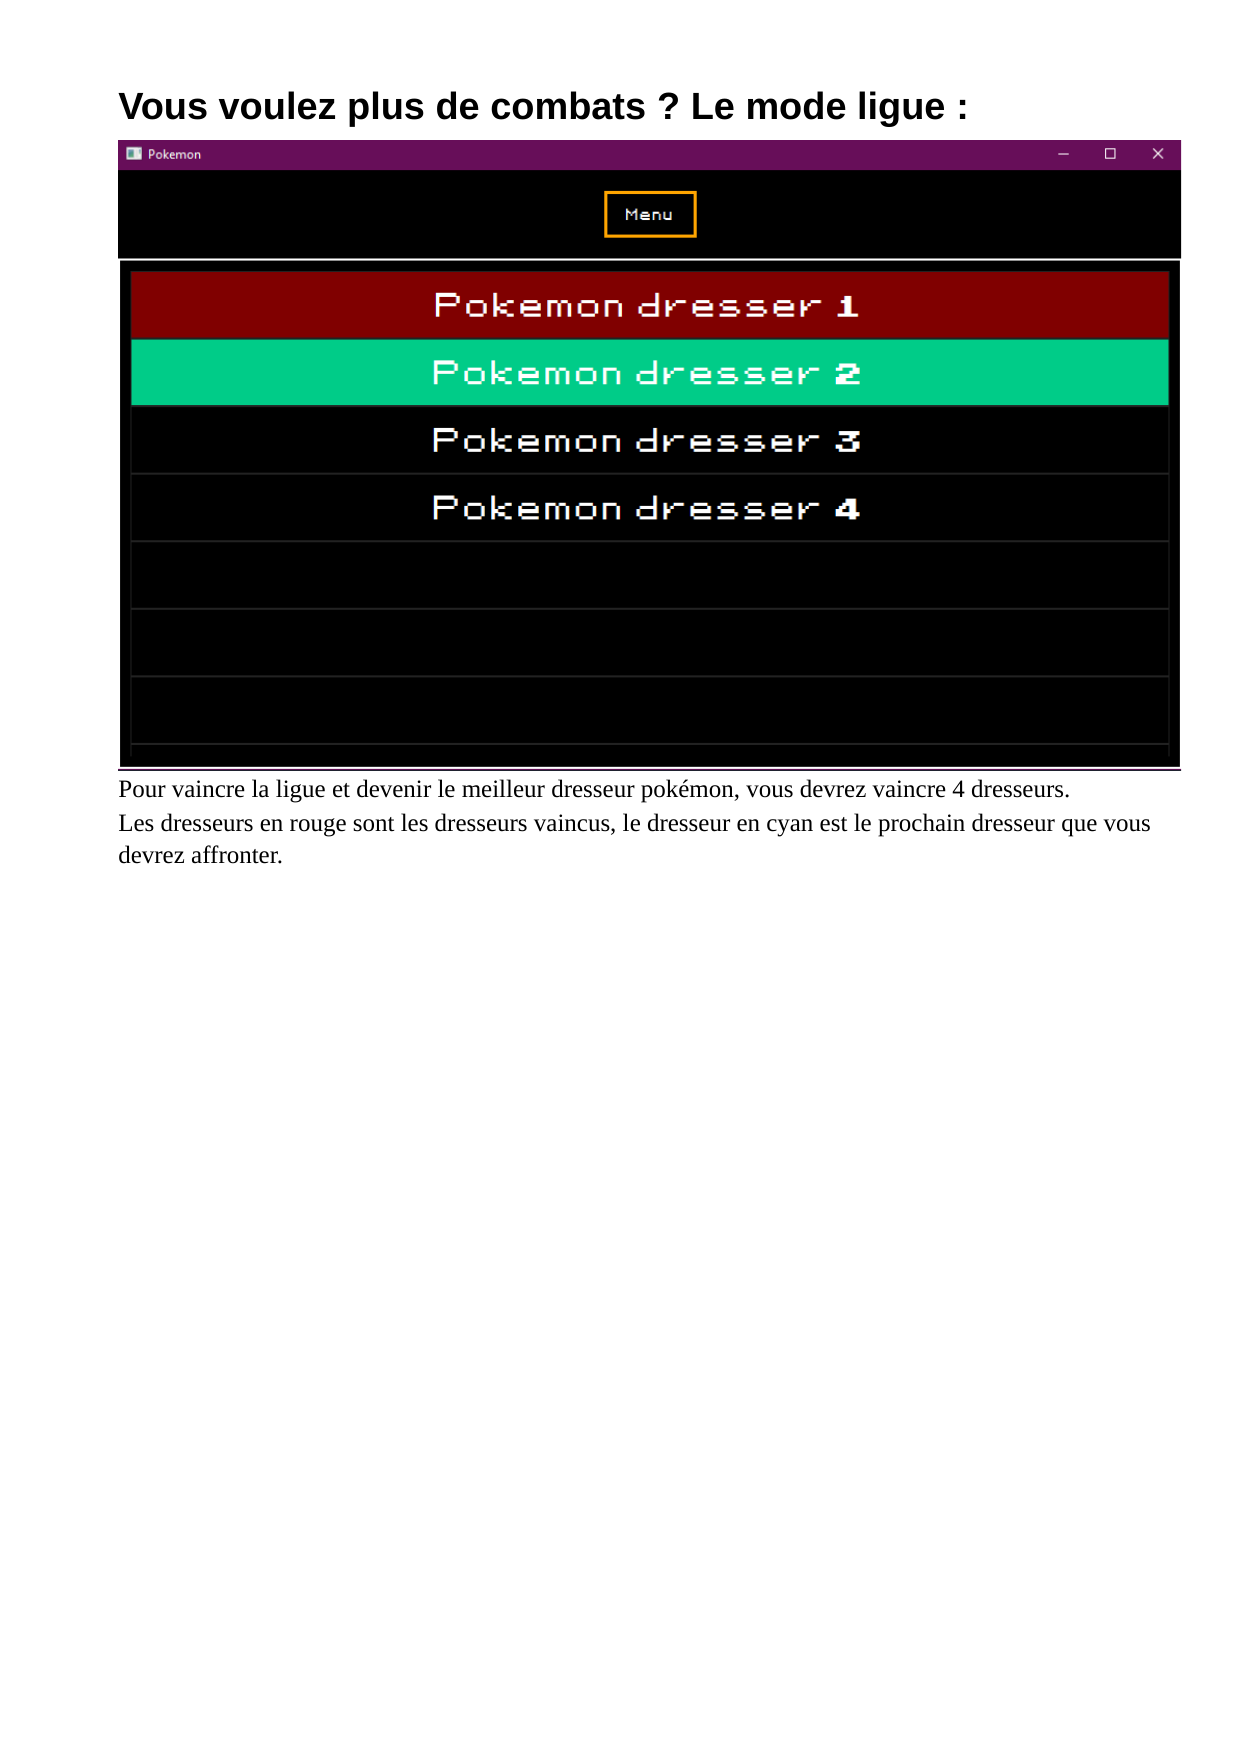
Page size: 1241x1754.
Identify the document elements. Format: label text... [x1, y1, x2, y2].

subtitle Vous voulez plus de combats ? Le mode ligue : [118, 84, 1181, 128]
text Pour vaincre la ligue et devenir le meilleur dresseur pokémon, vous devrez vaincre 4 dresseurs. Les dresseurs en rouge sont les dresseurs vaincus, le dresseur en cyan est le prochain dresseur que vous devrez affronter. [118, 771, 1181, 869]
picture [118, 140, 1182, 771]
